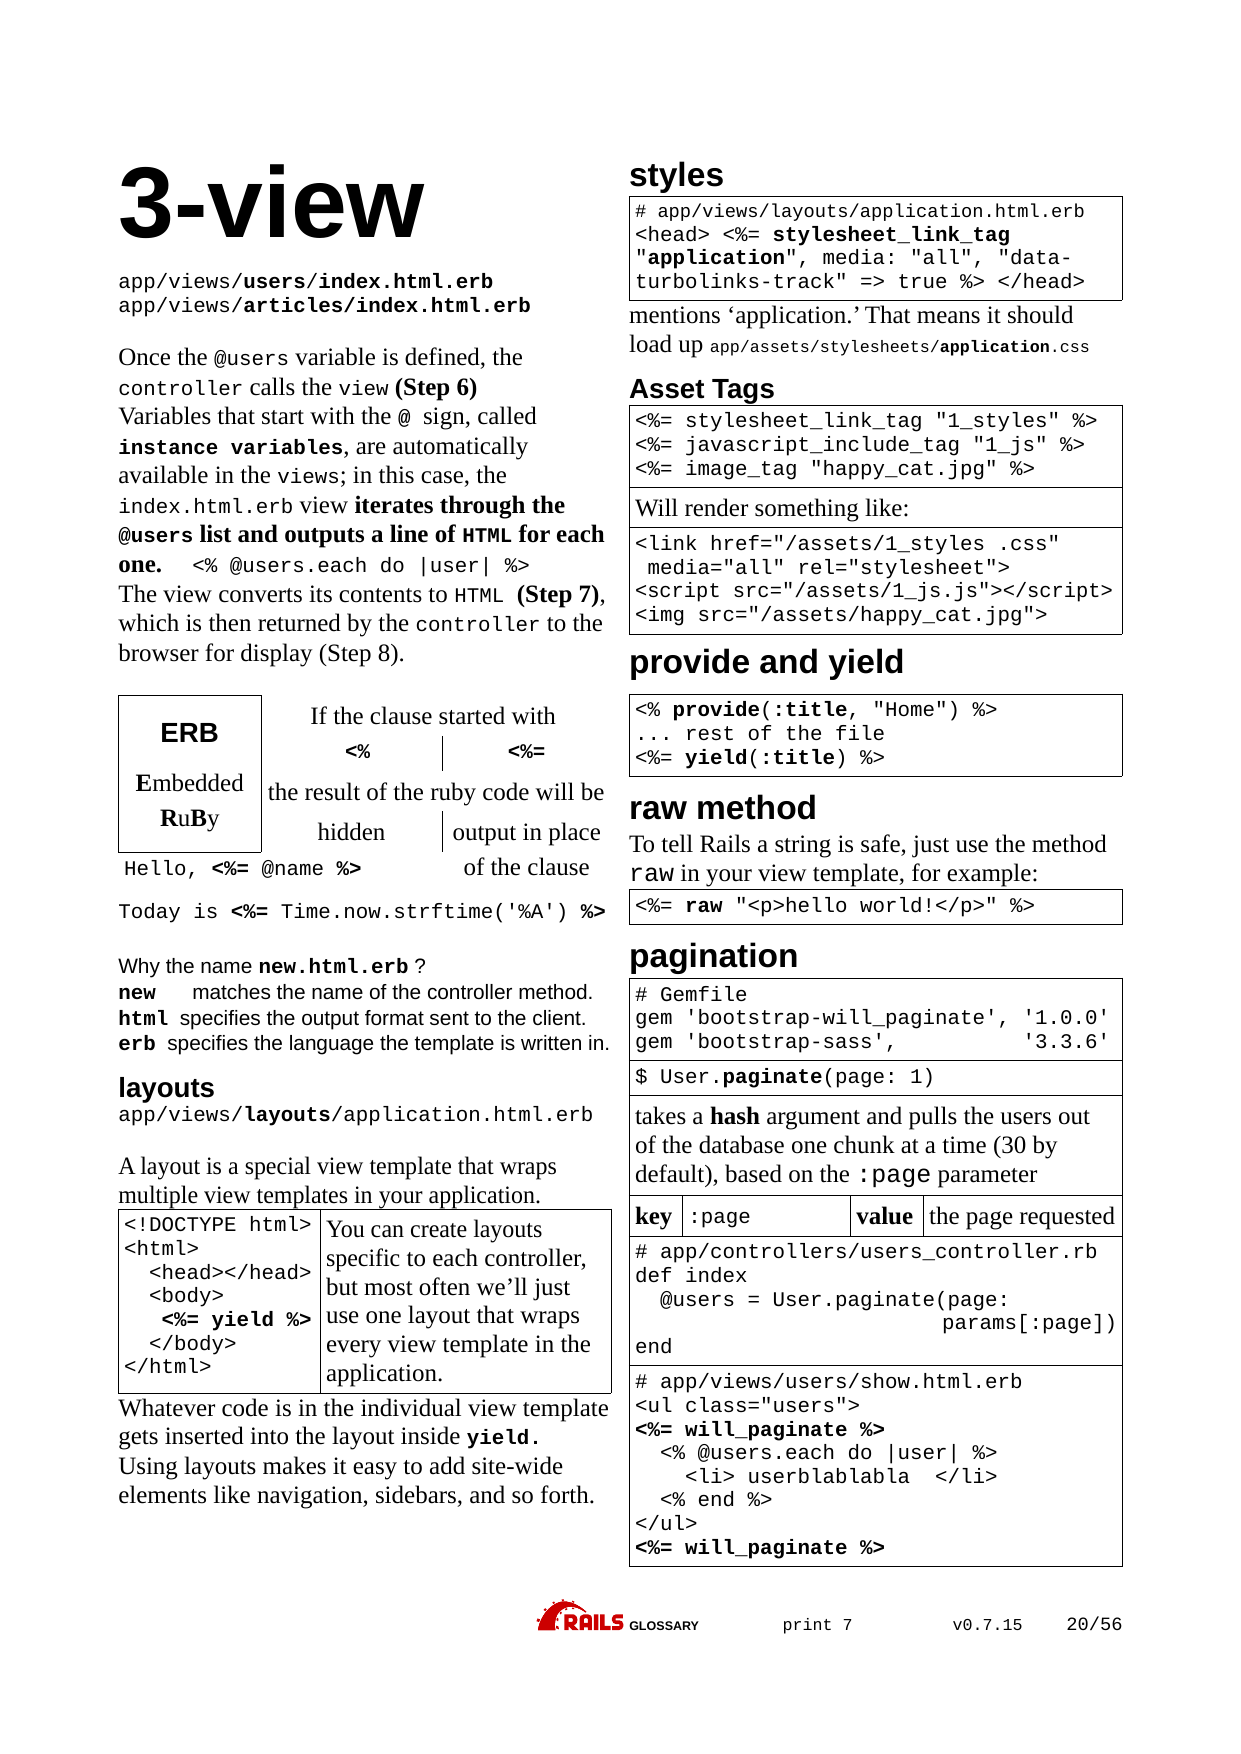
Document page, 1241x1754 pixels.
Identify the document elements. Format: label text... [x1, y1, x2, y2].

text app/views/articles/index.html.erb [118, 295, 611, 318]
text Using layouts makes it easy to add site-wide elements like navigation, sidebars, and so forth. [118, 1451, 611, 1508]
text Variables that start with the @ sign, called instance variables, are automatically available in the views; in this case, the index.html.erb view iterates through the @users list and outputs a line of HTML for each one. <% @users.each do |user| %> [118, 401, 611, 579]
table_header If the clause started with [262, 695, 611, 736]
subtitle raw method [629, 788, 1122, 827]
table_cell # app/controllers/users_controller.rb def index @users = User.paginate(page: params[:page]) end [630, 1237, 1122, 1365]
table_cell # app/views/users/show.html.erb <ul class="users"> <%= will_paginate %> <% @users.each do |user| %> <li> userblablabla </li> <% end %> </ul> <%= will_paginate %> [630, 1366, 1122, 1566]
table_cell $ User.paginate(page: 1) [630, 1061, 1122, 1095]
text Whatever code is in the individual view template gets inserted into the layout inside yield. [118, 1394, 611, 1451]
table_cell value [851, 1196, 923, 1236]
table_cell :page [683, 1196, 850, 1236]
table_cell Hello, <%= @name %> [118, 852, 442, 901]
table_header ERB Embedded RuBy [119, 696, 261, 852]
table_cell <link href="/assets/1_styles .css" media="all" rel="stylesheet"> <script src="/assets/1_js.js"></script> <img src="/assets/happy_cat.jpg"> [630, 528, 1122, 633]
text A layout is a special view template that wraps multiple view templates in your application. [118, 1151, 611, 1208]
text The view converts its contents to HTML (Step 7), which is then returned by the controller to the browser for display (Step 8). [118, 579, 611, 667]
table_cell hidden [262, 811, 442, 852]
text html specifies the output format sent to the client. erb specifies the language the template is written in. [118, 1005, 611, 1057]
subtitle Asset Tags [629, 373, 1122, 404]
table_header <%= raw "<p>hello world!</p>" %> [630, 890, 1122, 924]
text mentions ‘application.’ That means it should load up app/assets/stylesheets/application.css [629, 301, 1122, 358]
table_header You can create layouts specific to each controller, but most often we’ll just use one layout that wraps every view template in the application. [321, 1210, 611, 1393]
table_cell <%= [443, 736, 611, 771]
text app/views/layouts/application.html.erb [118, 1104, 611, 1127]
text new matches the name of the controller method. [118, 979, 611, 1005]
table_cell the page requested [924, 1196, 1122, 1236]
table_cell the result of the ruby code will be [262, 771, 611, 811]
table_header <%= stylesheet_link_tag "1_styles" %> <%= javascript_include_tag "1_js" %> <%= image_tag "happy_cat.jpg" %> [630, 406, 1122, 487]
table_header # app/views/layouts/application.html.erb <head> <%= stylesheet_link_tag "application", media: "all", "data-turbolinks-track" => true %> </head> [630, 197, 1122, 300]
subtitle styles [629, 155, 1122, 193]
text Why the name new.html.erb ? [118, 954, 611, 979]
text To tell Rails a string is safe, just use the method raw in your view template, for example: [629, 829, 1122, 889]
table_cell output in place of the clause [442, 811, 611, 901]
text Once the @users variable is defined, the controller calls the view (Step 6) [118, 342, 611, 401]
subtitle 3-view [118, 143, 611, 259]
table_cell takes a hash argument and pulls the users out of the database one chunk at a time (30 by default), based on the :page parameter [630, 1096, 1122, 1195]
table_header <% provide(:title, "Home") %> ... rest of the file <%= yield(:title) %> [630, 695, 1122, 776]
text app/views/users/index.html.erb [118, 271, 611, 295]
table_header <!DOCTYPE html> <html> <head></head> <body> <%= yield %> </body> </html> [119, 1210, 320, 1393]
subtitle provide and yield [629, 642, 1122, 681]
table_cell <% [262, 736, 442, 771]
subtitle pagination [629, 936, 1122, 975]
subtitle layouts [118, 1072, 611, 1104]
table_cell key [630, 1196, 682, 1236]
text Today is <%= Time.now.strftime('%A') %> [118, 901, 611, 924]
table_header # Gemfile gem 'bootstrap-will_paginate', '1.0.0' gem 'bootstrap-sass', '3.3.6' [630, 979, 1122, 1060]
table_cell Will render something like: [630, 488, 1122, 527]
